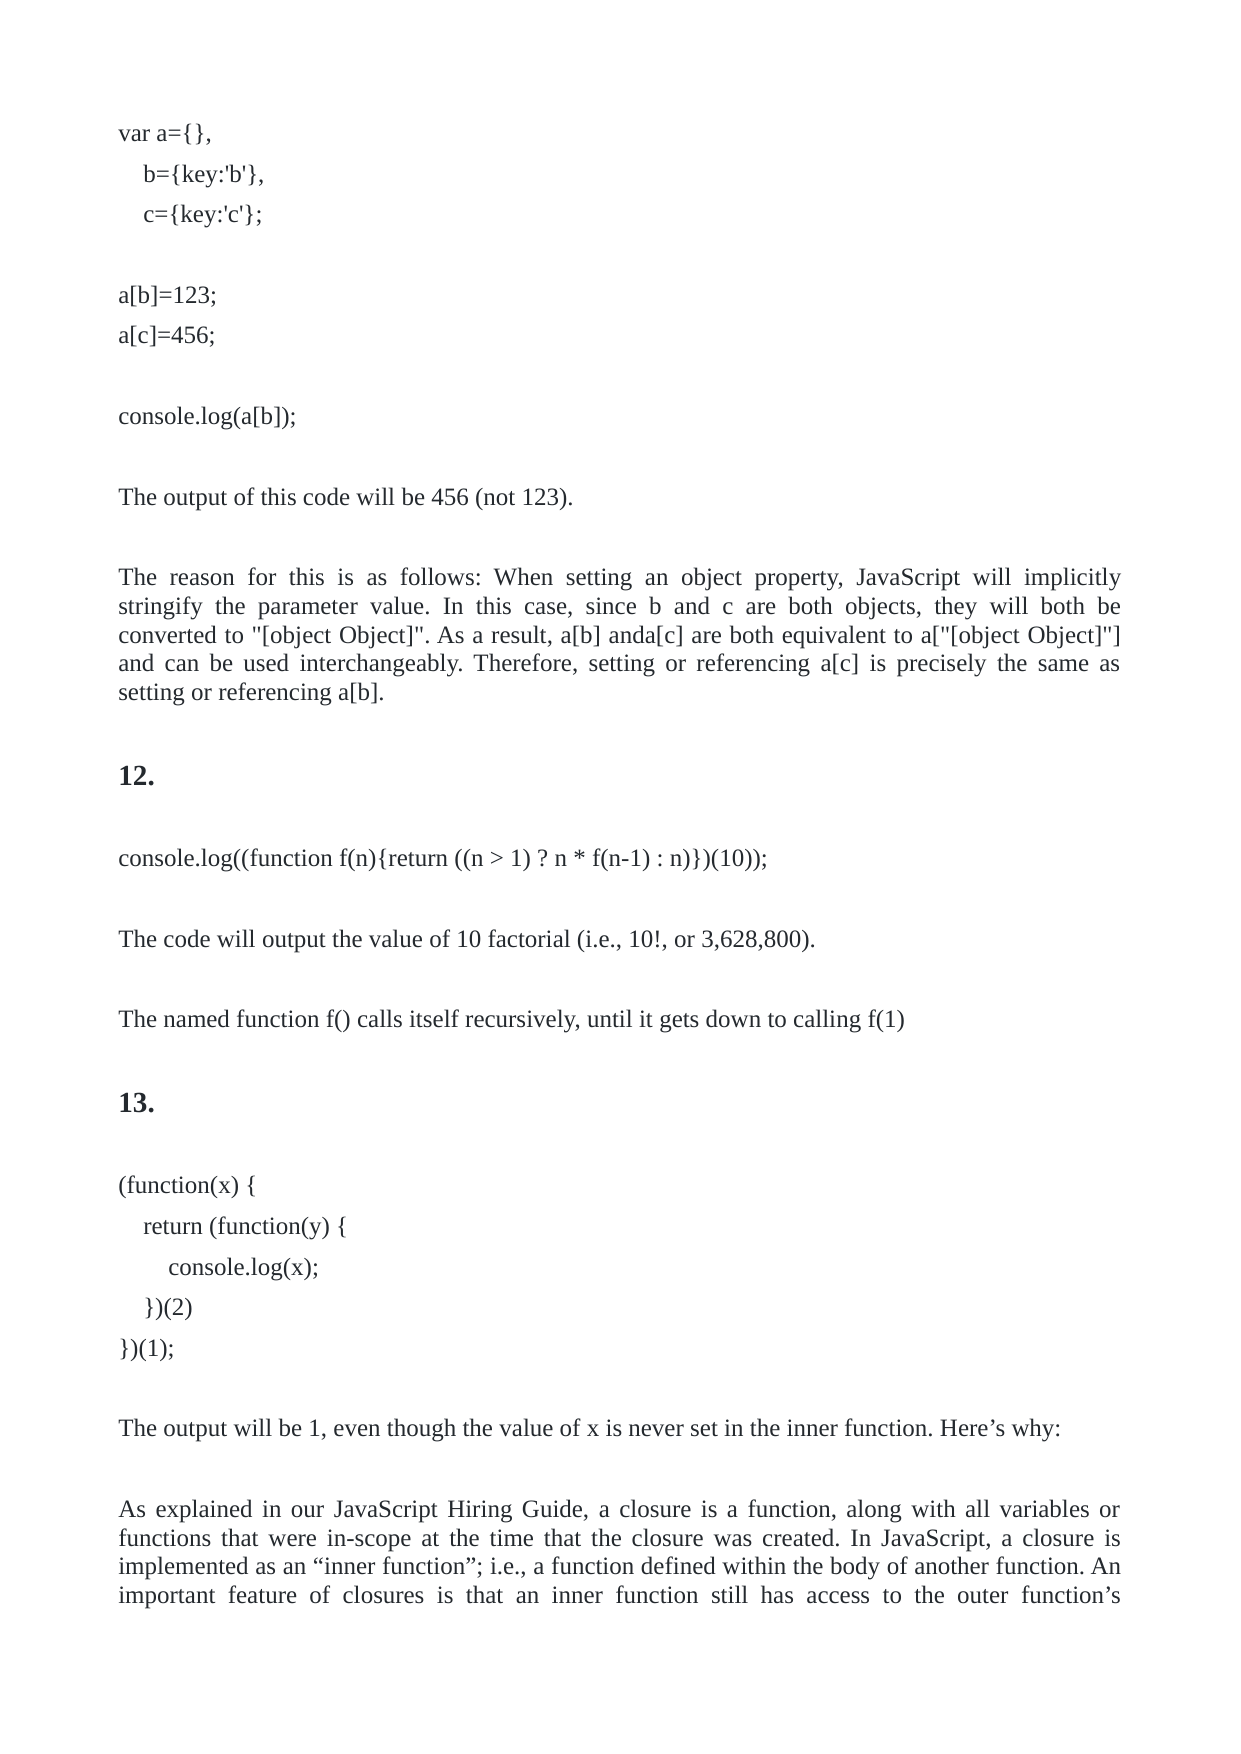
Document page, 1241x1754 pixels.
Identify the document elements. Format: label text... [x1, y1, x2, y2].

text console.log(x); [118, 1252, 1122, 1280]
text The code will output the value of 10 factorial (i.e., 10!, or 3,628,800). [118, 924, 1122, 953]
text a[c]=456; [118, 320, 1122, 349]
text c={key:'c'}; [118, 199, 1122, 228]
text The named function f() calls itself recursively, until it gets down to calling f(1) [118, 1004, 1122, 1033]
text return (function(y) { [118, 1211, 1122, 1240]
text console.log(a[b]); [118, 401, 1122, 430]
text As explained in our JavaScript Hiring Guide, a closure is a function, along with all variables or functions that were in-scope at the time that the closure was created. In JavaScript, a closure is implemented as an “inner function”; i.e., a function defined within the body of another function. An important feature of closures is that an inner function still has access to the outer function’s [118, 1494, 1122, 1609]
text })(1); [118, 1333, 1122, 1361]
text console.log((function f(n){return ((n > 1) ? n * f(n-1) : n)})(10)); [118, 843, 1122, 872]
text The output will be 1, even though the value of x is never set in the inner function. Here’s why: [118, 1413, 1122, 1442]
text (function(x) { [118, 1171, 1122, 1199]
text 12. [118, 758, 1122, 791]
text The output of this code will be 456 (not 123). [118, 482, 1122, 510]
text a[b]=123; [118, 280, 1122, 308]
text })(2) [118, 1292, 1122, 1321]
text 13. [118, 1085, 1122, 1119]
text The reason for this is as follows: When setting an object property, JavaScript will implicitly stringify the parameter value. In this case, since b and c are both objects, they will both be converted to "[object Object]". As a result, a[b] anda[c] are both equivalent to a["[object Object]"] and can be used interchangeably. Therefore, setting or referencing a[c] is precisely the same as setting or referencing a[b]. [118, 562, 1122, 706]
text var a={}, [118, 118, 1122, 147]
text b={key:'b'}, [118, 159, 1122, 187]
